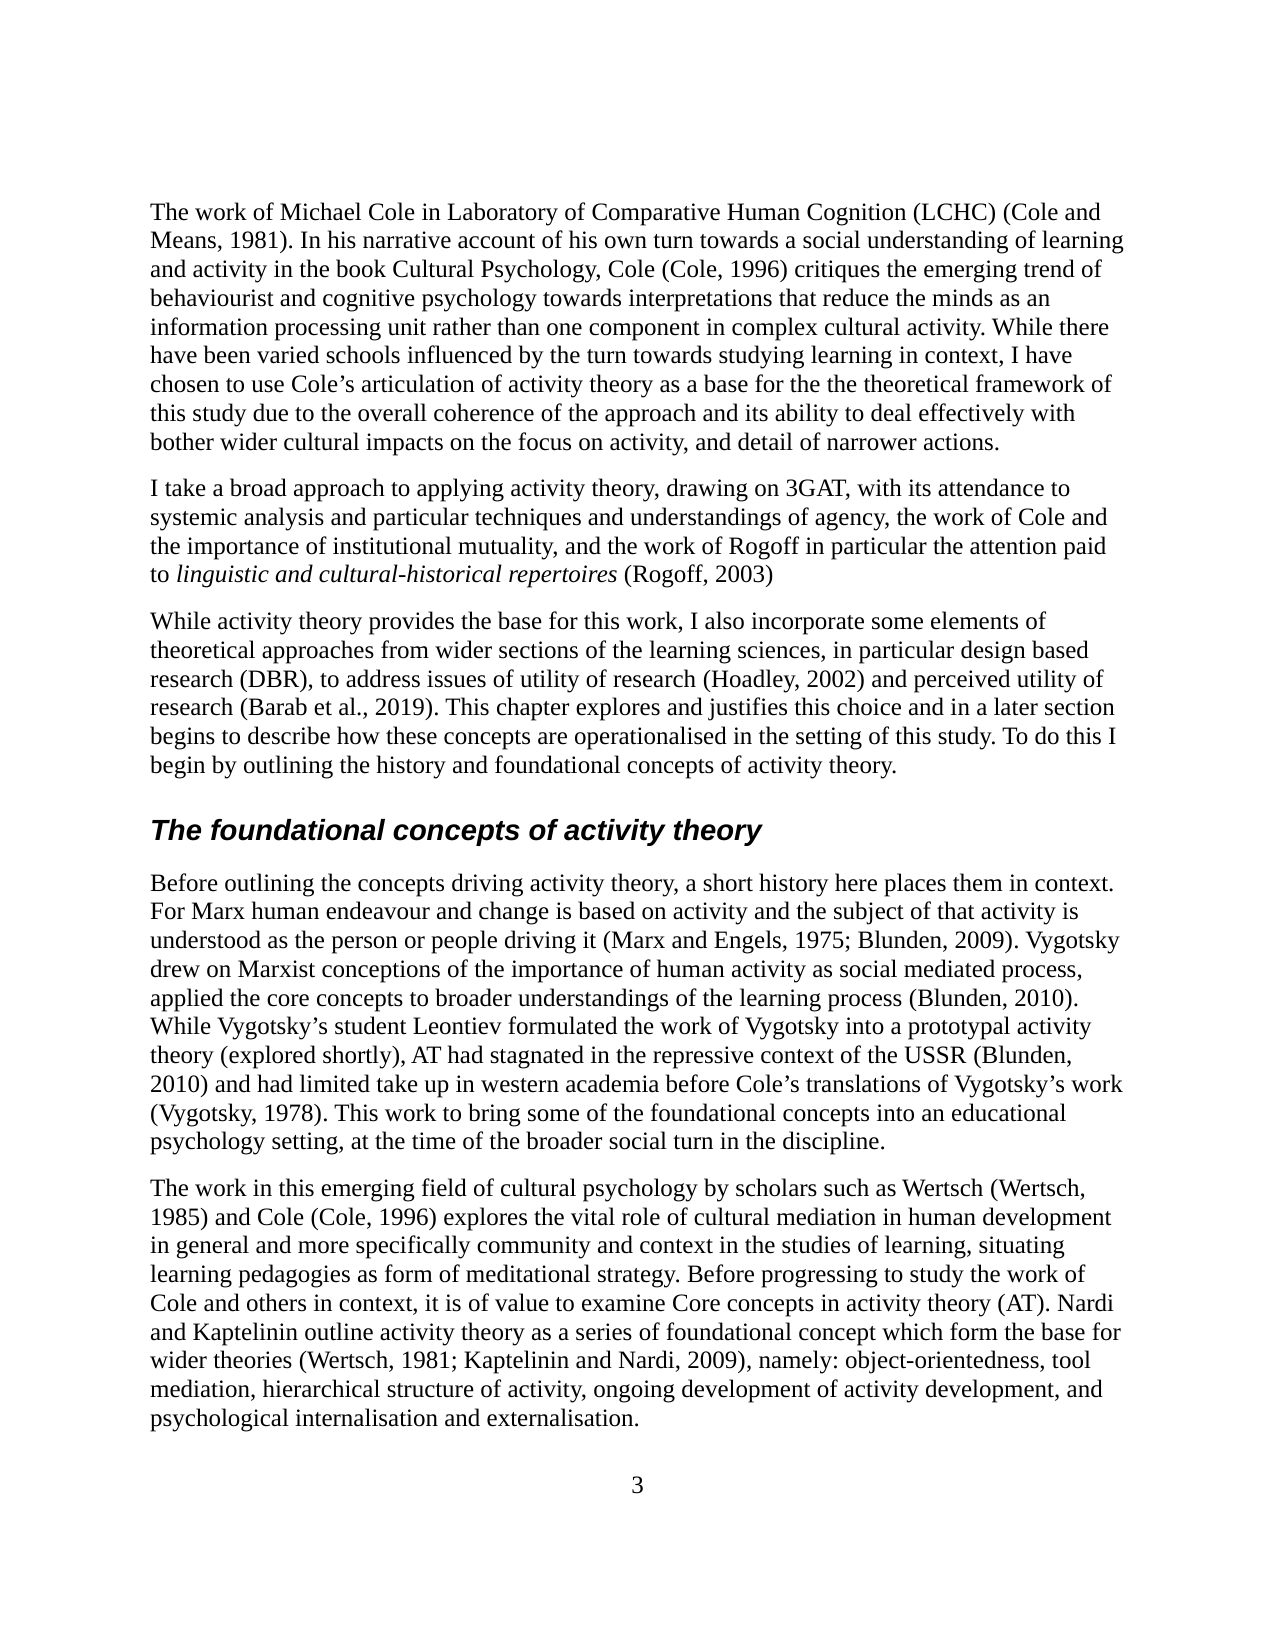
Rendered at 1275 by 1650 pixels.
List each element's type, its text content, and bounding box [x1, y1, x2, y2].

text While activity theory provides the base for this work, I also incorporate some elements of theoretical approaches from wider sections of the learning sciences, in particular design based research (DBR), to address issues of utility of research (Hoadley, 2002) and perceived utility of research (Barab et al., 2019). This chapter explores and justifies this choice and in a later section begins to describe how these concepts are operationalised in the setting of this study. To do this I begin by outlining the history and foundational concepts of activity theory. [150, 606, 1125, 779]
subtitle The foundational concepts of activity theory [150, 813, 1125, 846]
text Before outlining the concepts driving activity theory, a short history here places them in context. For Marx human endeavour and change is based on activity and the subject of that activity is understood as the person or people driving it (Marx and Engels, 1975; Blunden, 2009). Vygotsky drew on Marxist conceptions of the importance of human activity as social mediated process, applied the core concepts to broader understandings of the learning process (Blunden, 2010). While Vygotsky’s student Leontiev formulated the work of Vygotsky into a prototypal activity theory (explored shortly), AT had stagnated in the repressive context of the USSR (Blunden, 2010) and had limited take up in western academia before Cole’s translations of Vygotsky’s work (Vygotsky, 1978). This work to bring some of the foundational concepts into an educational psychology setting, at the time of the broader social turn in the discipline. [150, 868, 1125, 1155]
text I take a broad approach to applying activity theory, drawing on 3GAT, with its attendance to systemic analysis and particular techniques and understandings of agency, the work of Cole and the importance of institutional mutuality, and the work of Rogoff in particular the attention paid to linguistic and cultural-historical repertoires (Rogoff, 2003) [150, 473, 1125, 588]
text The work in this emerging field of cultural psychology by scholars such as Wertsch (Wertsch, 1985) and Cole (Cole, 1996) explores the vital role of cultural mediation in human development in general and more specifically community and context in the studies of learning, situating learning pedagogies as form of meditational strategy. Before progressing to study the work of Cole and others in context, it is of value to examine Core concepts in activity theory (AT). Nardi and Kaptelinin outline activity theory as a series of foundational concept which form the base for wider theories (Wertsch, 1981; Kaptelinin and Nardi, 2009), namely: object-orientedness, tool mediation, hierarchical structure of activity, ongoing development of activity development, and psychological internalisation and externalisation. [150, 1173, 1125, 1432]
text The work of Michael Cole in Laboratory of Comparative Human Cognition (LCHC) (Cole and Means, 1981). In his narrative account of his own turn towards a social understanding of learning and activity in the book Cultural Psychology, Cole (Cole, 1996) critiques the emerging trend of behaviourist and cognitive psychology towards interpretations that reduce the minds as an information processing unit rather than one component in complex cultural activity. While there have been varied schools influenced by the turn towards studying learning in context, I have chosen to use Cole’s articulation of activity theory as a base for the the theoretical framework of this study due to the overall coherence of the approach and its ability to deal effectively with bother wider cultural impacts on the focus on activity, and detail of narrower actions. [150, 197, 1125, 455]
